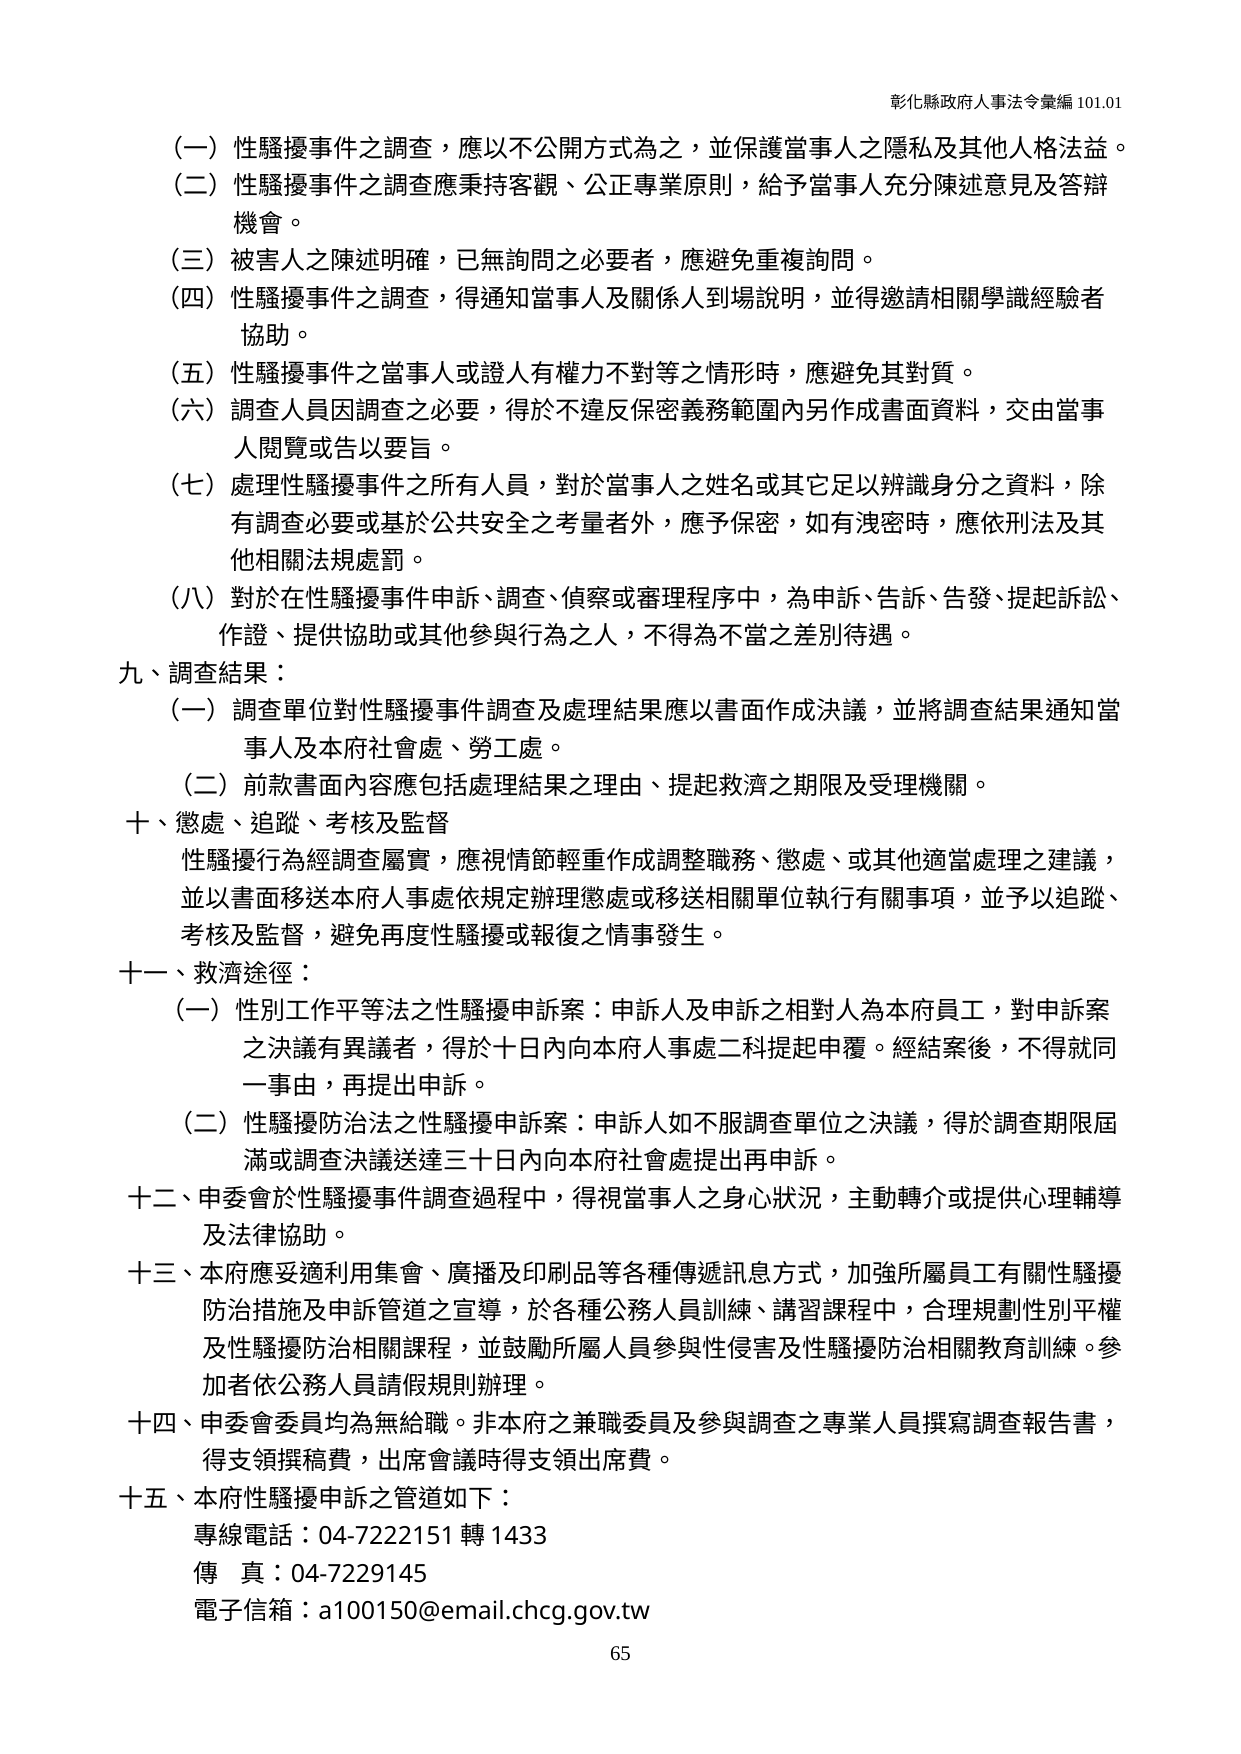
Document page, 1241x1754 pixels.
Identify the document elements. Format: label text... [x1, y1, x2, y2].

text （五）性騷擾事件之當事人或證人有權力不對等之情形時，應避免其對質。 [118, 352, 1122, 390]
text 專線電話：04-7222151轉1433 [168, 1515, 1122, 1552]
text （六）調查人員因調查之必要，得於不違反保密義務範圍內另作成書面資料，交由當事人閱覽或告以要旨。 [156, 390, 1122, 465]
text （八）對於在性騷擾事件申訴、調查、偵察或審理程序中，為申訴、告訴、告發、提起訴訟、作證、提供協助或其他參與行為之人，不得為不當之差別待遇。 [156, 577, 1122, 652]
text （三）被害人之陳述明確，已無詢問之必要者，應避免重複詢問。 [118, 240, 1122, 277]
text 十五、本府性騷擾申訴之管道如下： [118, 1477, 1122, 1515]
text （四）性騷擾事件之調查，得通知當事人及關係人到場說明，並得邀請相關學識經驗者協助。 [156, 277, 1122, 352]
text （一）性別工作平等法之性騷擾申訴案：申訴人及申訴之相對人為本府員工，對申訴案之決議有異議者，得於十日內向本府人事處二科提起申覆。經結案後，不得就同一事由，再提出申訴。 [147, 990, 1122, 1102]
text 性騷擾行為經調查屬實，應視情節輕重作成調整職務、懲處、或其他適當處理之建議，並以書面移送本府人事處依規定辦理懲處或移送相關單位執行有關事項，並予以追蹤、考核及監督，避免再度性騷擾或報復之情事發生。 [181, 840, 1122, 952]
text （一）調查單位對性騷擾事件調查及處理結果應以書面作成決議，並將調查結果通知當事人及本府社會處、勞工處。 [156, 690, 1122, 765]
text （一）性騷擾事件之調查，應以不公開方式為之，並保護當事人之隱私及其他人格法益。 [159, 127, 1122, 165]
text 十三、本府應妥適利用集會、廣播及印刷品等各種傳遞訊息方式，加強所屬員工有關性騷擾防治措施及申訴管道之宣導，於各種公務人員訓練、講習課程中，合理規劃性別平權及性騷擾防治相關課程，並鼓勵所屬人員參與性侵害及性騷擾防治相關教育訓練。參加者依公務人員請假規則辦理。 [127, 1252, 1122, 1402]
text 十一、救濟途徑： [118, 952, 1122, 990]
text 十四、申委會委員均為無給職。非本府之兼職委員及參與調查之專業人員撰寫調查報告書，得支領撰稿費，出席會議時得支領出席費。 [127, 1402, 1122, 1477]
text 九、調查結果： [118, 652, 1122, 690]
text 十二、申委會於性騷擾事件調查過程中，得視當事人之身心狀況，主動轉介或提供心理輔導及法律協助。 [127, 1177, 1122, 1252]
text 傳 真：04-7229145 [168, 1552, 1122, 1590]
text （七）處理性騷擾事件之所有人員，對於當事人之姓名或其它足以辨識身分之資料，除有調查必要或基於公共安全之考量者外，應予保密，如有洩密時，應依刑法及其他相關法規處罰。 [156, 465, 1122, 577]
text （二）前款書面內容應包括處理結果之理由、提起救濟之期限及受理機關。 [168, 765, 1122, 802]
text （二）性騷擾事件之調查應秉持客觀、公正專業原則，給予當事人充分陳述意見及答辯機會。 [159, 165, 1122, 240]
text 電子信箱：a100150@email.chcg.gov.tw [168, 1590, 1122, 1627]
text （二）性騷擾防治法之性騷擾申訴案：申訴人如不服調查單位之決議，得於調查期限屆滿或調查決議送達三十日內向本府社會處提出再申訴。 [168, 1102, 1122, 1177]
text 十、懲處、追蹤、考核及監督 [125, 802, 1122, 840]
